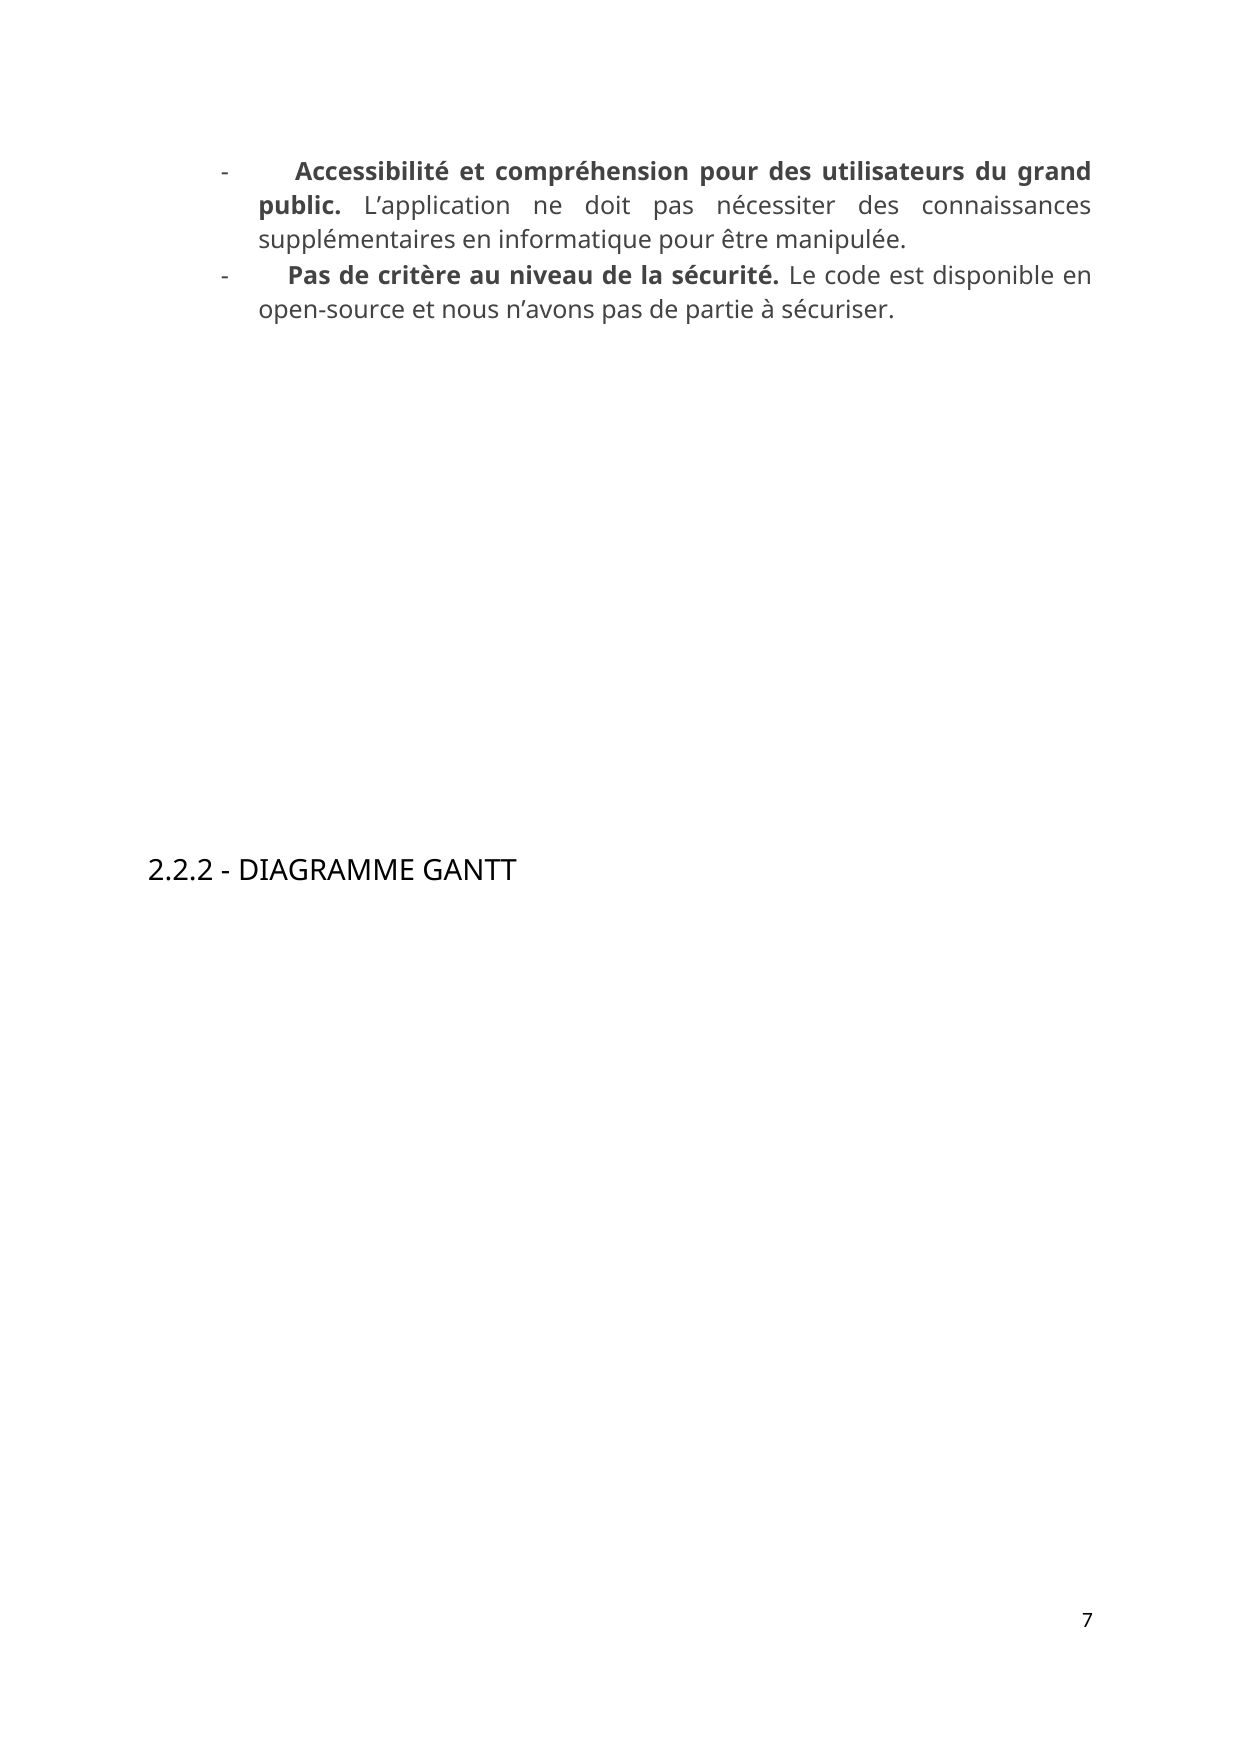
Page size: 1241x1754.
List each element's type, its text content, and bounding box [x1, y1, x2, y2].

subtitle 2.2.2 - Diagramme GANTT [148, 849, 1093, 889]
text - Accessibilité et compréhension pour des utilisateurs du grand public. L’application ne doit pas nécessiter des connaissances supplémentaires en informatique pour être manipulée. [221, 154, 1093, 256]
text - Pas de critère au niveau de la sécurité. Le code est disponible en open-source et nous n’avons pas de partie à sécuriser. [221, 258, 1093, 326]
